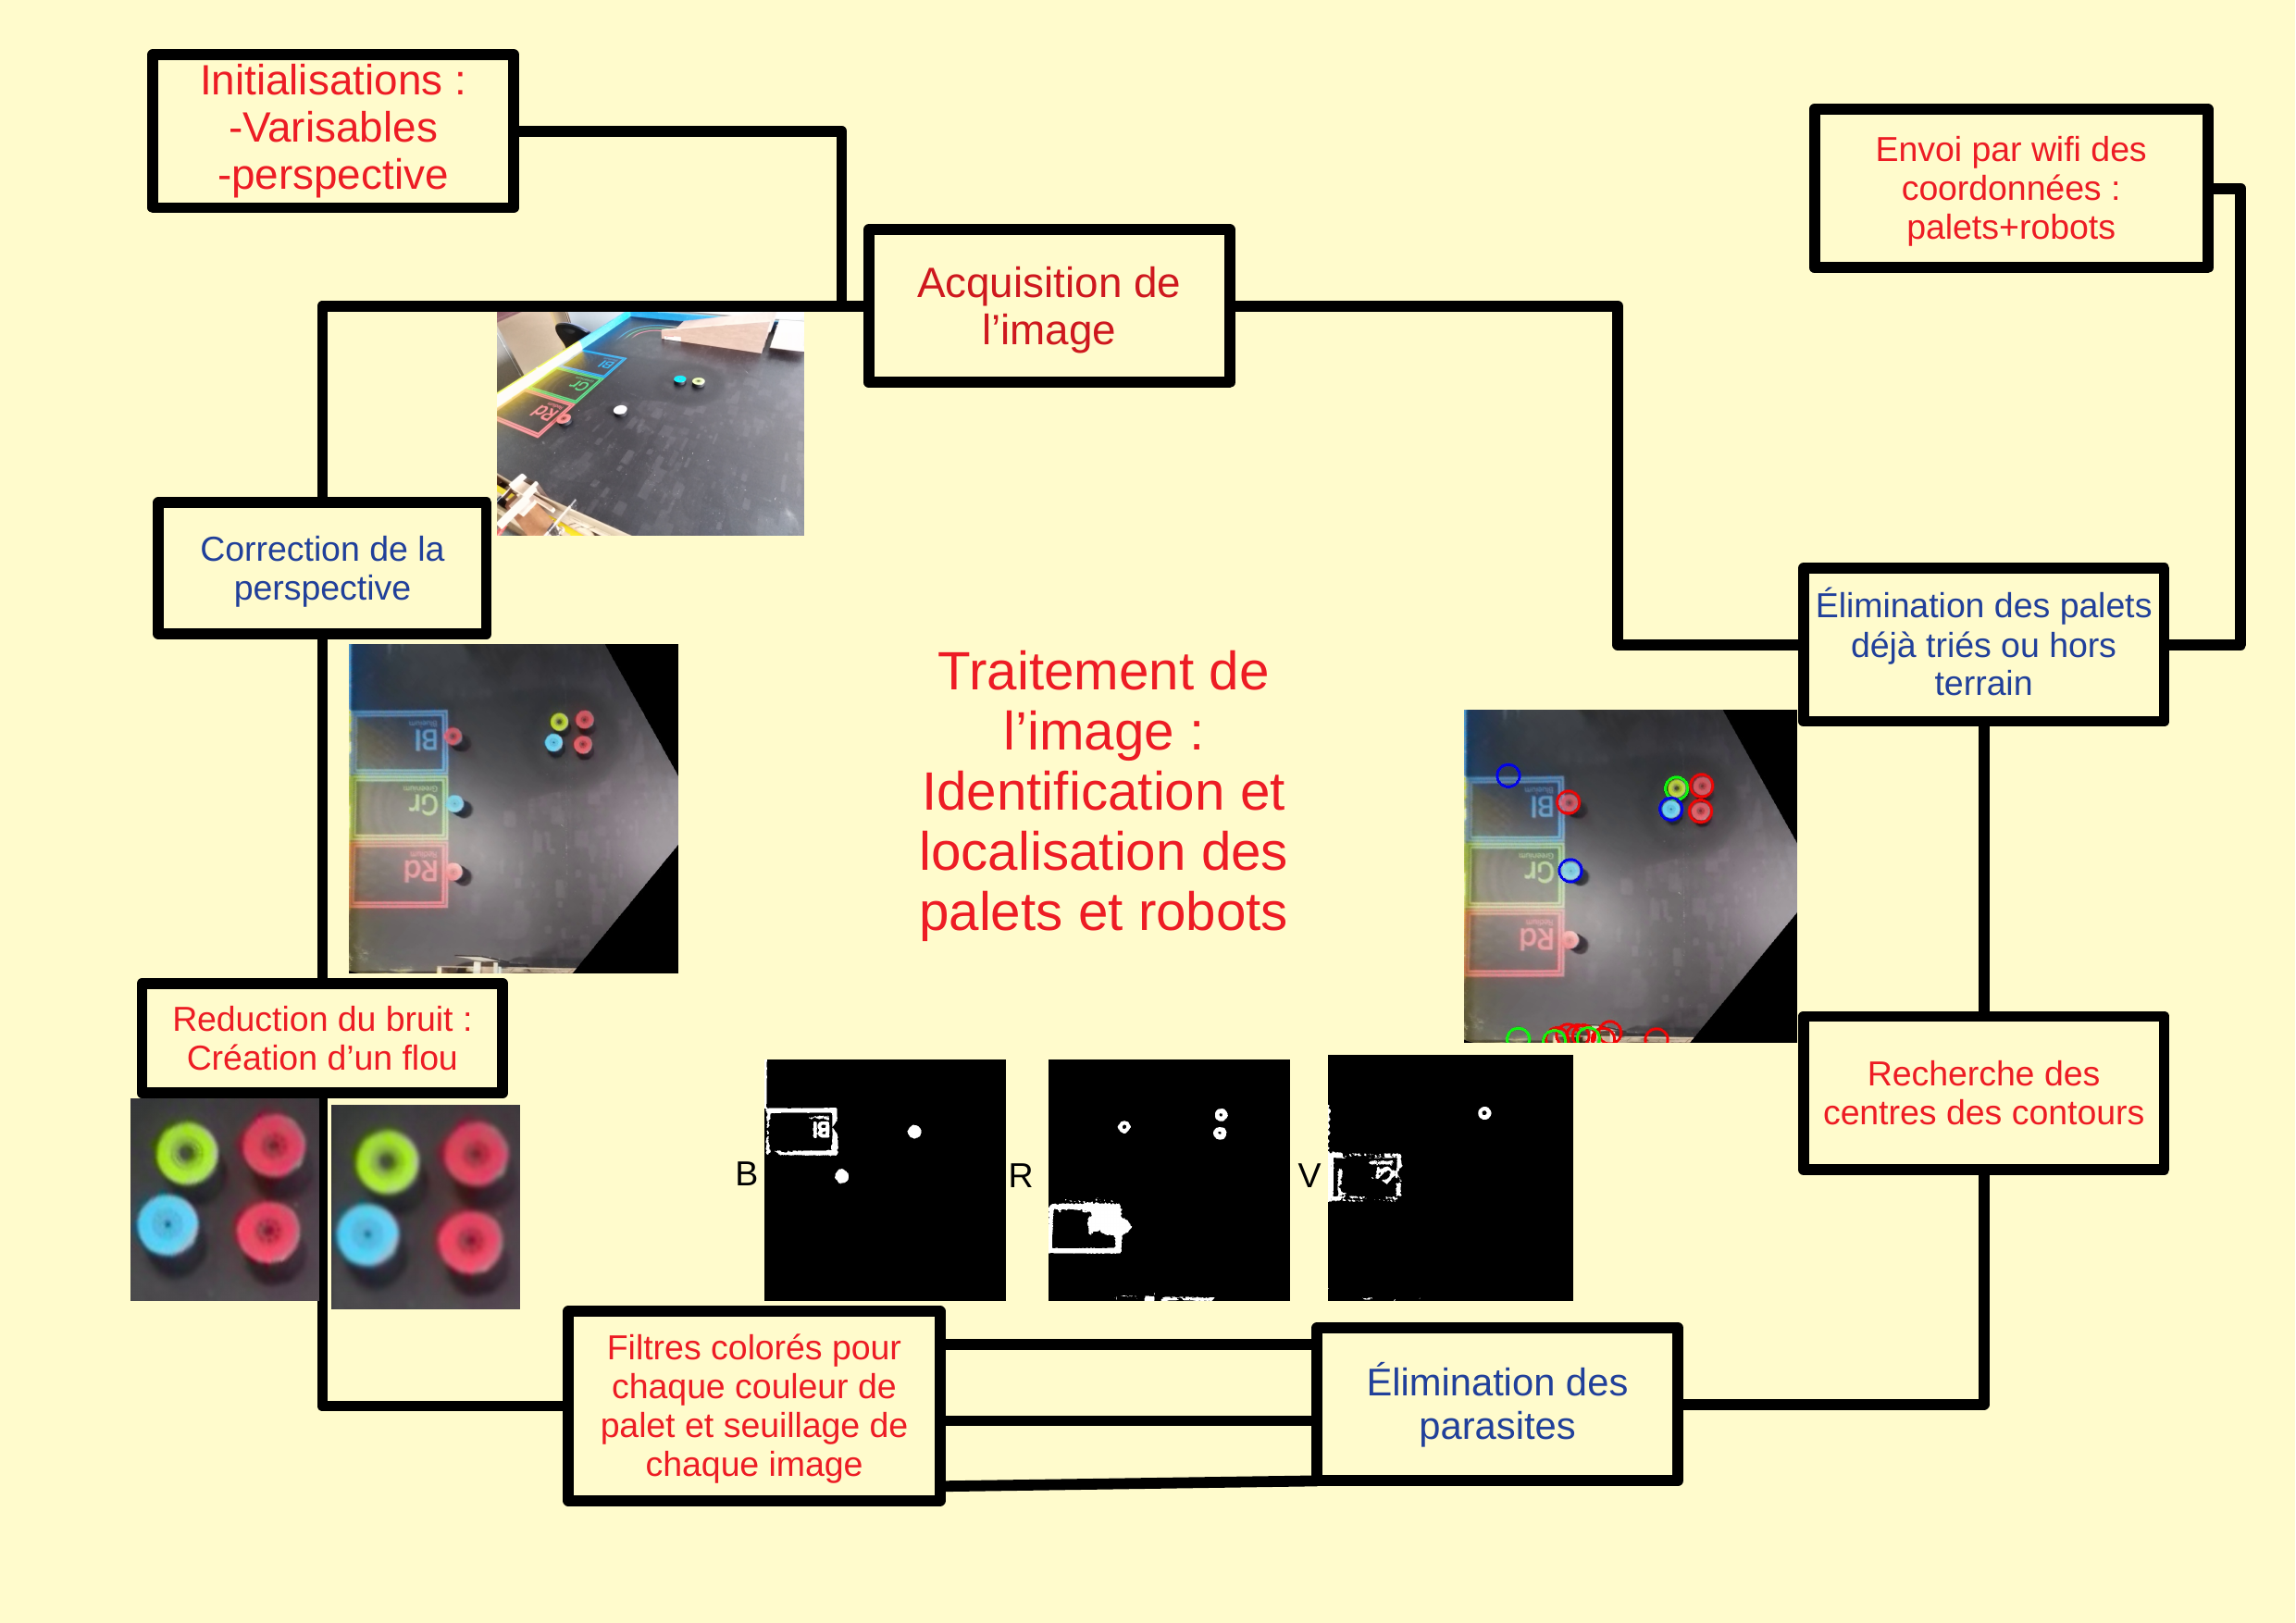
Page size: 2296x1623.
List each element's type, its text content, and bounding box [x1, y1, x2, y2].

text_box B [721, 1147, 788, 1200]
picture [497, 312, 804, 536]
text_box Élimination des parasites [1317, 1328, 1678, 1481]
picture [130, 1098, 319, 1301]
text_box Correction de la perspective [158, 502, 487, 635]
text_box Élimination des palets déjà triés ou hors terrain [1803, 568, 2165, 722]
text_box Acquisition de l’image [868, 229, 1230, 383]
text_box Envoi par wifi des coordonnées : palets+robots [1814, 109, 2208, 268]
picture [764, 1059, 1006, 1301]
picture [331, 1105, 520, 1309]
picture [1464, 710, 1797, 1043]
text_box Traitement de l’image : Identification et localisation des palets et robots [863, 634, 1345, 1009]
picture [349, 644, 678, 973]
text_box R [994, 1149, 1072, 1203]
text_box Recherche des centres des contours [1803, 1016, 2165, 1170]
text_box Filtres colorés pour chaque couleur de palet et seuillage de chaque image [568, 1311, 940, 1501]
picture [1328, 1055, 1573, 1301]
picture [1049, 1059, 1290, 1301]
text_box V [1284, 1149, 1350, 1203]
text_box Reduction du bruit : Création d’un flou [142, 983, 503, 1094]
text_box Initialisations : -Varisables -perspective [153, 55, 515, 208]
